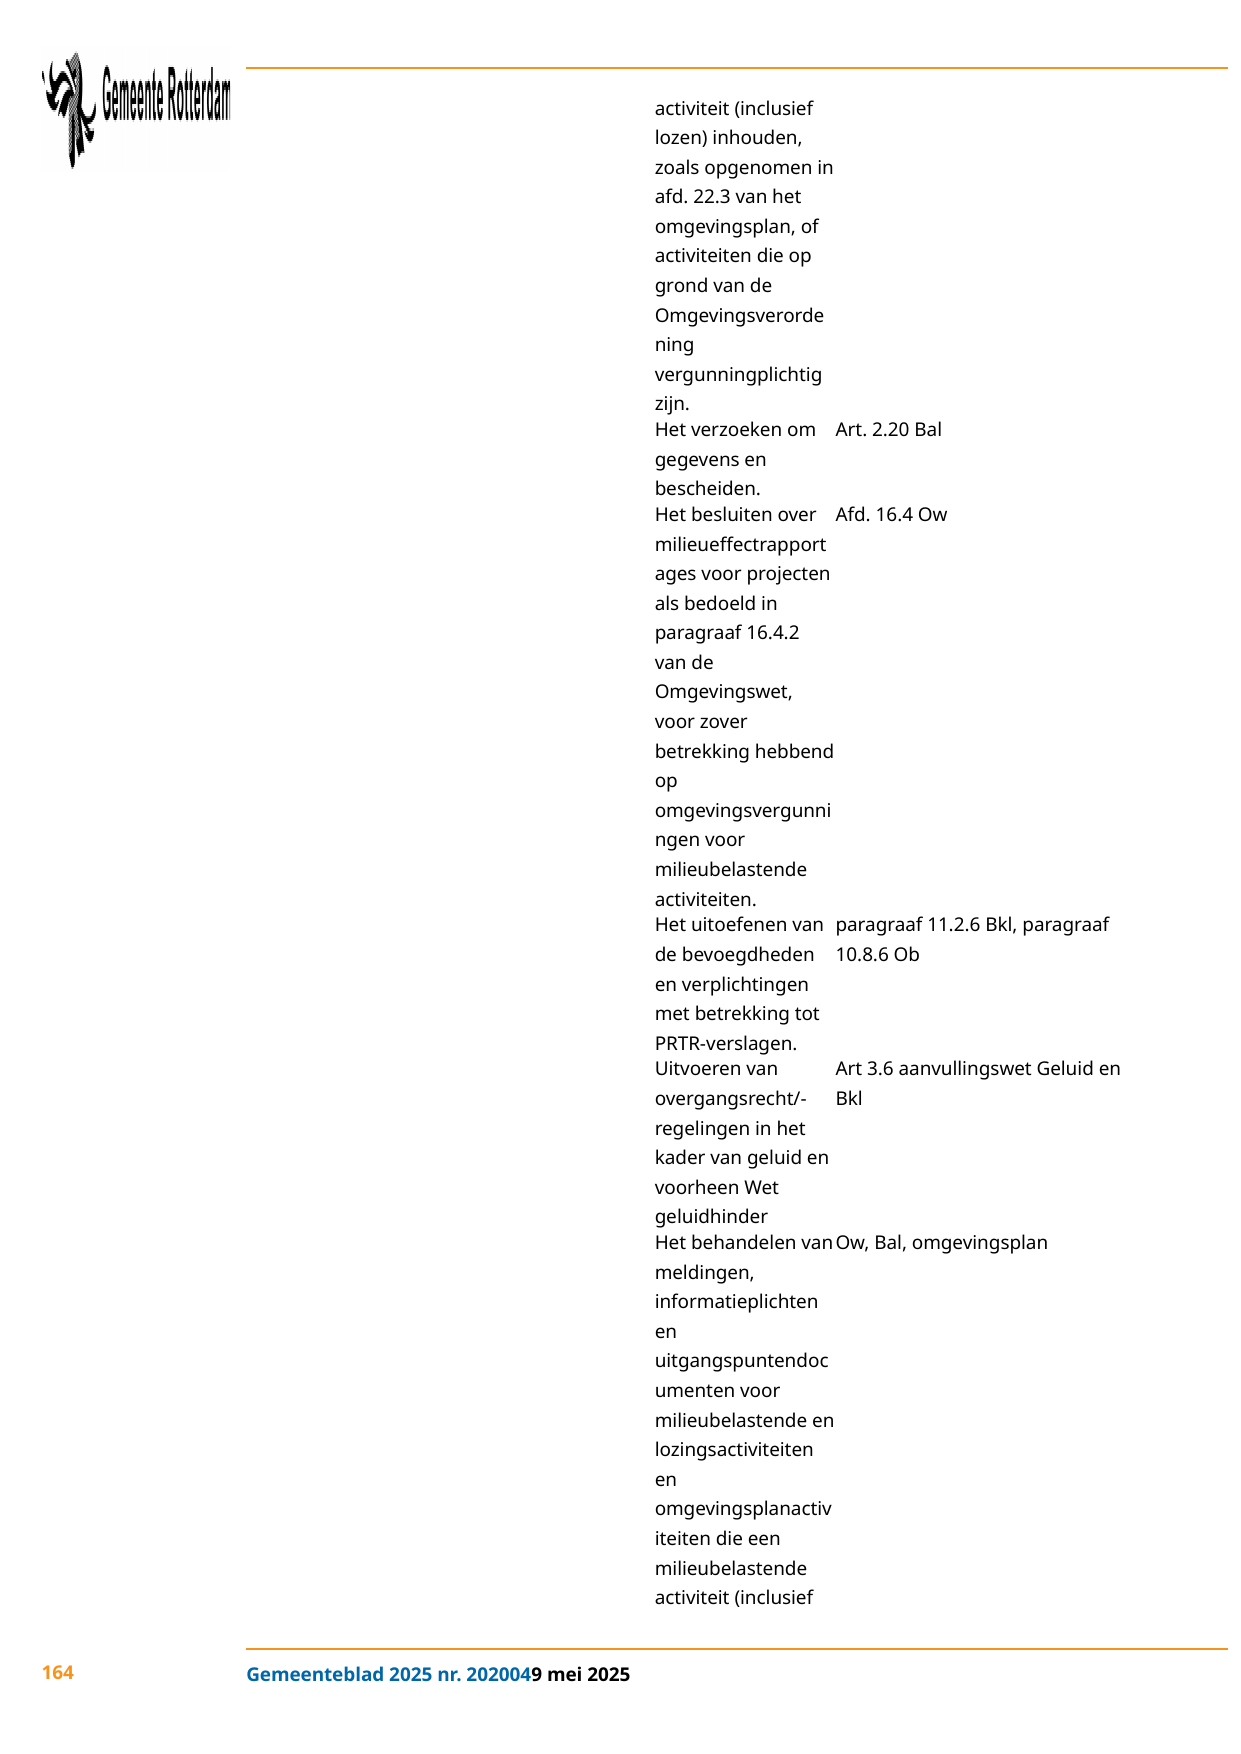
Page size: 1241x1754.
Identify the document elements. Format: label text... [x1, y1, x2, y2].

table_cell Uitvoeren van overgangsrecht/-regelingen in het kader van geluid en voorheen Wet geluidhinder [655, 1056, 835, 1229]
table_cell [835, 95, 1152, 416]
table_cell Het verzoeken om gegevens en bescheiden. [655, 416, 835, 501]
table_cell Het uitoefenen van de bevoegdheden en verplichtingen met betrekking tot PRTR-verslagen. [655, 912, 835, 1056]
table_cell Ow, Bal, omgevingsplan [835, 1229, 1152, 1610]
table_cell Het besluiten over milieueffectrapportages voor projecten als bedoeld in paragraaf 16.4.2 van de Omgevingswet, voor zover betrekking hebbend op omgevingsvergunningen voor milieubelastende activiteiten. [655, 501, 835, 912]
table_cell [396, 501, 654, 912]
table_cell activiteit (inclusief lozen) inhouden, zoals opgenomen in afd. 22.3 van het omgevingsplan, of activiteiten die op grond van de Omgevingsverordening vergunningplichtig zijn. [655, 95, 835, 416]
table_cell [248, 416, 396, 501]
table_cell [396, 912, 654, 1056]
table_cell [248, 1056, 396, 1229]
table_cell [396, 1229, 654, 1610]
table_cell [248, 501, 396, 912]
picture [41, 47, 231, 172]
table_cell [248, 95, 396, 416]
table_cell Het behandelen van meldingen, informatieplichten en uitgangspuntendocumenten voor milieubelastende en lozingsactiviteiten en omgevingsplanactiviteiten die een milieubelastende activiteit (inclusief [655, 1229, 835, 1610]
table_cell Art 3.6 aanvullingswet Geluid en Bkl [835, 1056, 1152, 1229]
table_cell Afd. 16.4 Ow [835, 501, 1152, 912]
table_cell [396, 95, 654, 416]
table_cell [396, 416, 654, 501]
table_cell [248, 1229, 396, 1610]
table_cell [396, 1056, 654, 1229]
table_cell paragraaf 11.2.6 Bkl, paragraaf 10.8.6 Ob [835, 912, 1152, 1056]
table_cell Art. 2.20 Bal [835, 416, 1152, 501]
table_cell [248, 912, 396, 1056]
